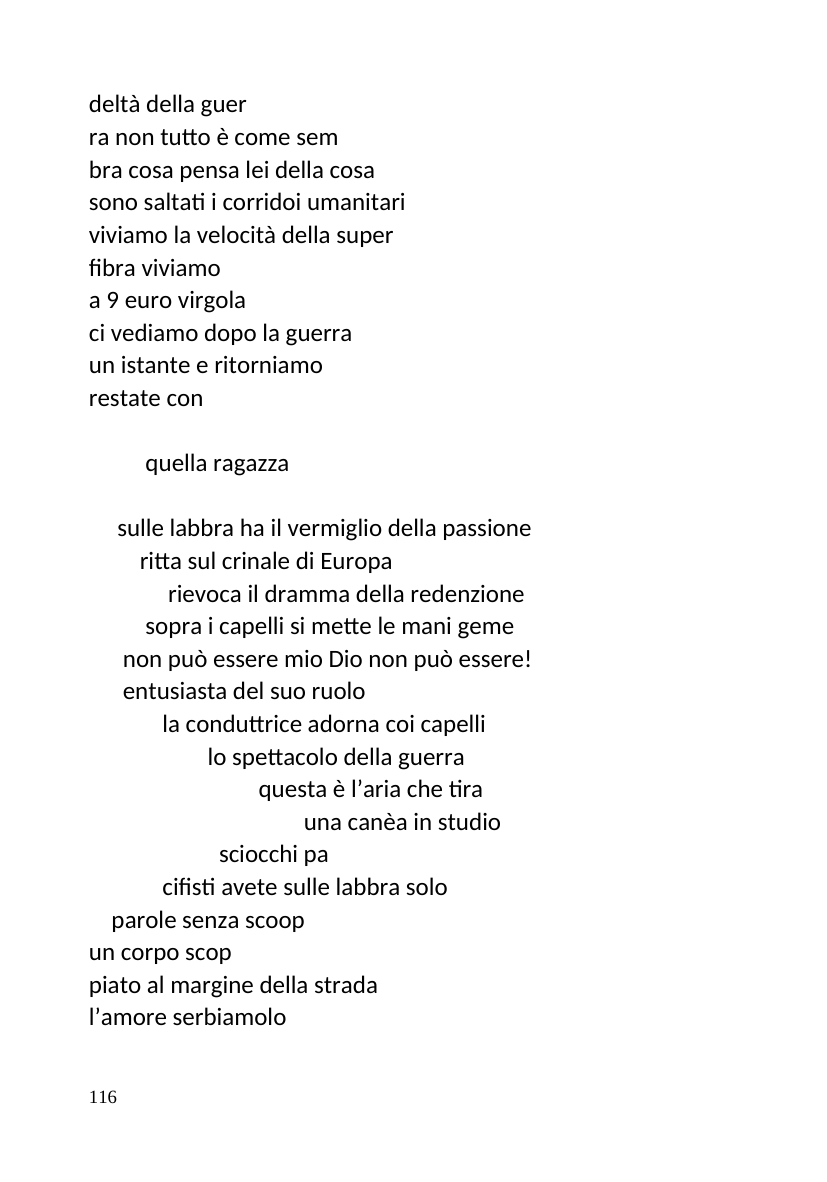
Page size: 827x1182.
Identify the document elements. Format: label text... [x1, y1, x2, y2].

text cifisti avete sulle labbra solo [89, 871, 738, 902]
text lo spettacolo della guerra [89, 741, 738, 771]
text a 9 euro virgola [89, 284, 738, 315]
text fibra viviamo [89, 252, 738, 282]
text una canèa in studio [89, 806, 738, 836]
text deltà della guer [89, 89, 738, 119]
text entusiasta del suo ruolo [89, 676, 738, 706]
text sopra i capelli si mette le mani geme [89, 610, 738, 641]
text non può essere mio Dio non può essere! [89, 643, 738, 673]
text ra non tutto è come sem [89, 121, 738, 152]
text questa è l’aria che tira [89, 773, 738, 804]
text sono saltati i corridoi umanitari [89, 186, 738, 217]
text quella ragazza [89, 447, 738, 478]
text ci vediamo dopo la guerra [89, 317, 738, 347]
text ritta sul crinale di Europa [89, 545, 738, 576]
text piato al margine della strada [89, 969, 738, 999]
text restate con [89, 382, 738, 413]
text l’amore serbiamolo [89, 1002, 738, 1032]
text sciocchi pa [89, 838, 738, 869]
text parole senza scoop [89, 904, 738, 934]
text un istante e ritorniamo [89, 349, 738, 380]
text sulle labbra ha il vermiglio della passione [89, 512, 738, 543]
text un corpo scop [89, 936, 738, 967]
text viviamo la velocità della super [89, 219, 738, 249]
text bra cosa pensa lei della cosa [89, 154, 738, 184]
text rievoca il dramma della redenzione [89, 578, 738, 608]
text la conduttrice adorna coi capelli [89, 708, 738, 739]
